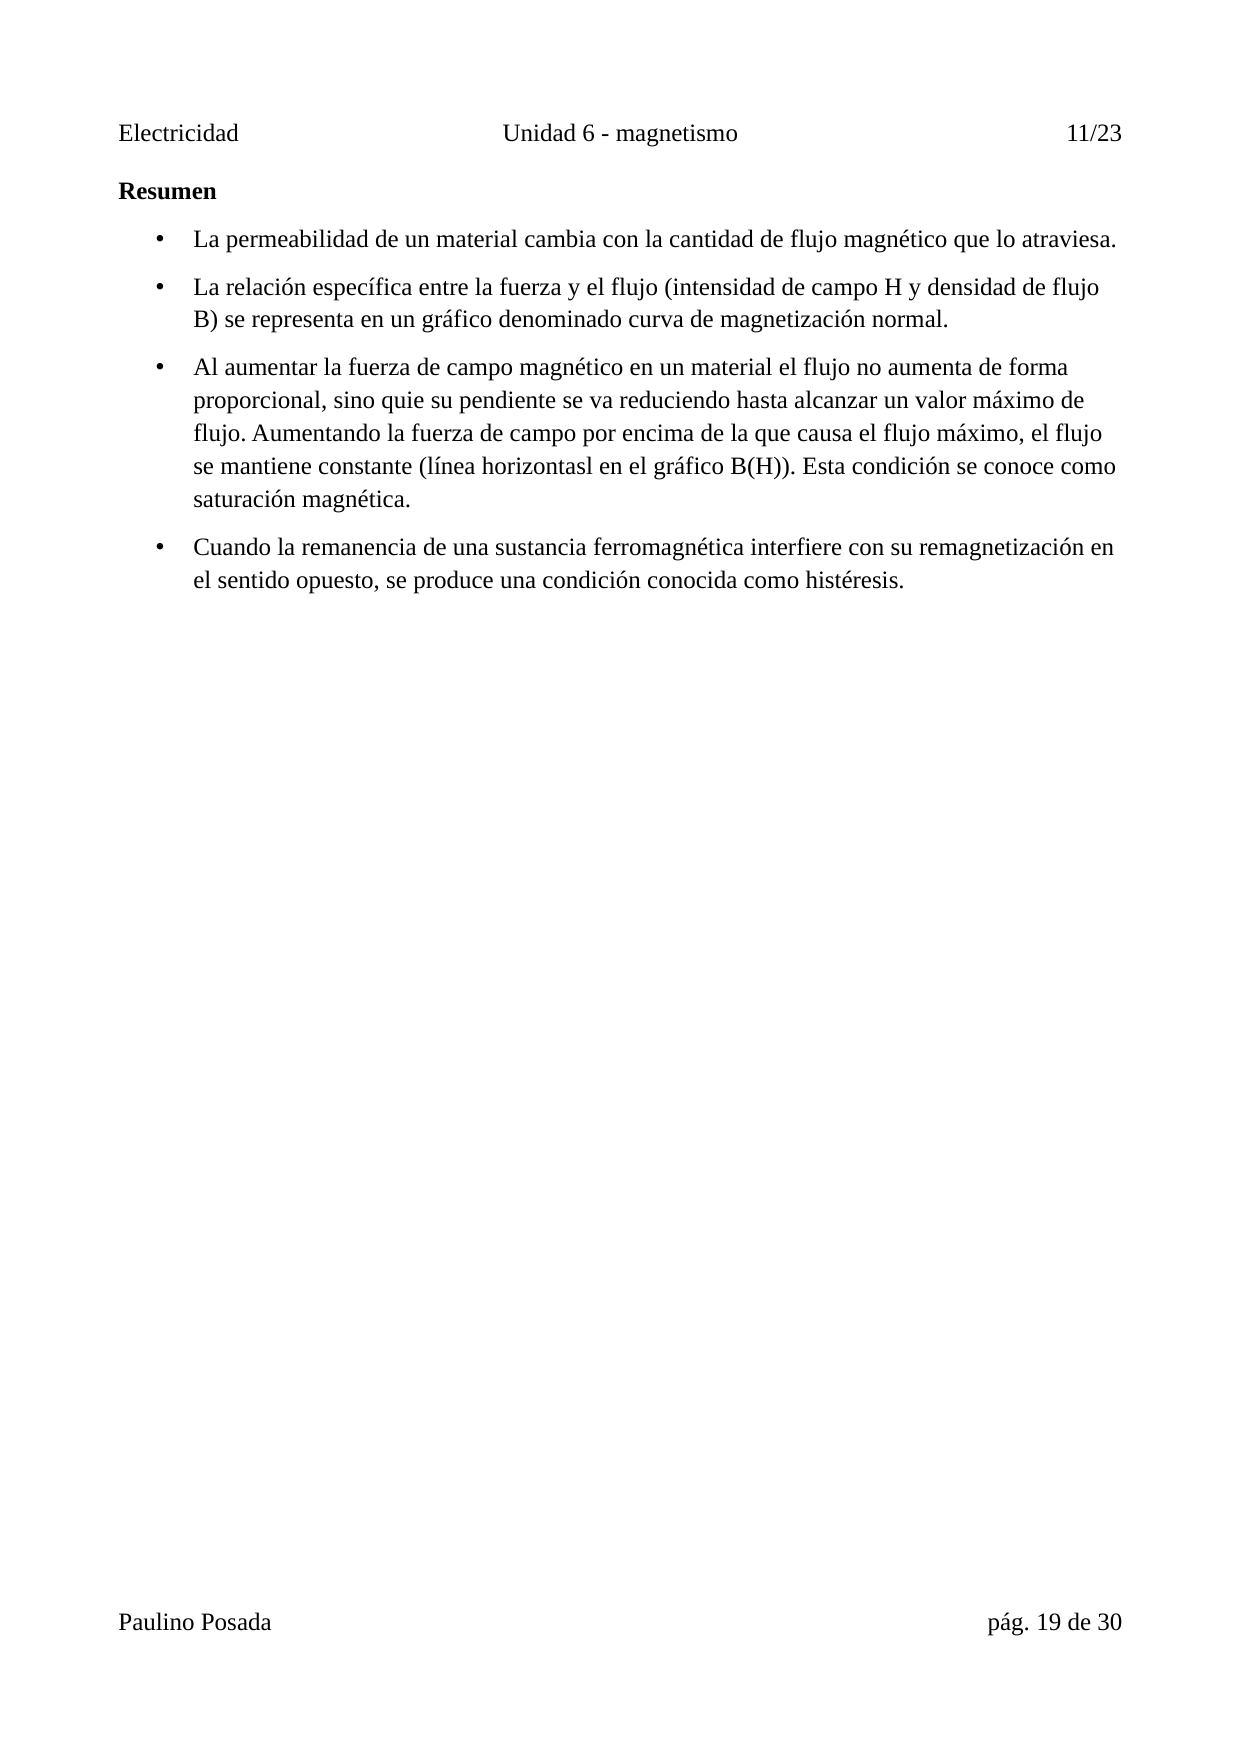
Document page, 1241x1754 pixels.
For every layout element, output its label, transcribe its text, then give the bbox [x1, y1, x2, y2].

list La permeabilidad de un material cambia con la cantidad de flujo magnético que lo atraviesa. [156, 224, 1122, 253]
text Resumen [118, 176, 1122, 205]
list La relación específica entre la fuerza y el flujo (intensidad de campo H y densidad de flujo B) se representa en un gráfico denominado curva de magnetización normal. [156, 272, 1122, 333]
list Cuando la remanencia de una sustancia ferromagnética interfiere con su remagnetización en el sentido opuesto, se produce una condición conocida como histéresis. [156, 532, 1122, 594]
list Al aumentar la fuerza de campo magnético en un material el flujo no aumenta de forma proporcional, sino quie su pendiente se va reduciendo hasta alcanzar un valor máximo de flujo. Aumentando la fuerza de campo por encima de la que causa el flujo máximo, el flujo se mantiene constante (línea horizontasl en el gráfico B(H)). Esta condición se conoce como saturación magnética. [156, 352, 1122, 513]
